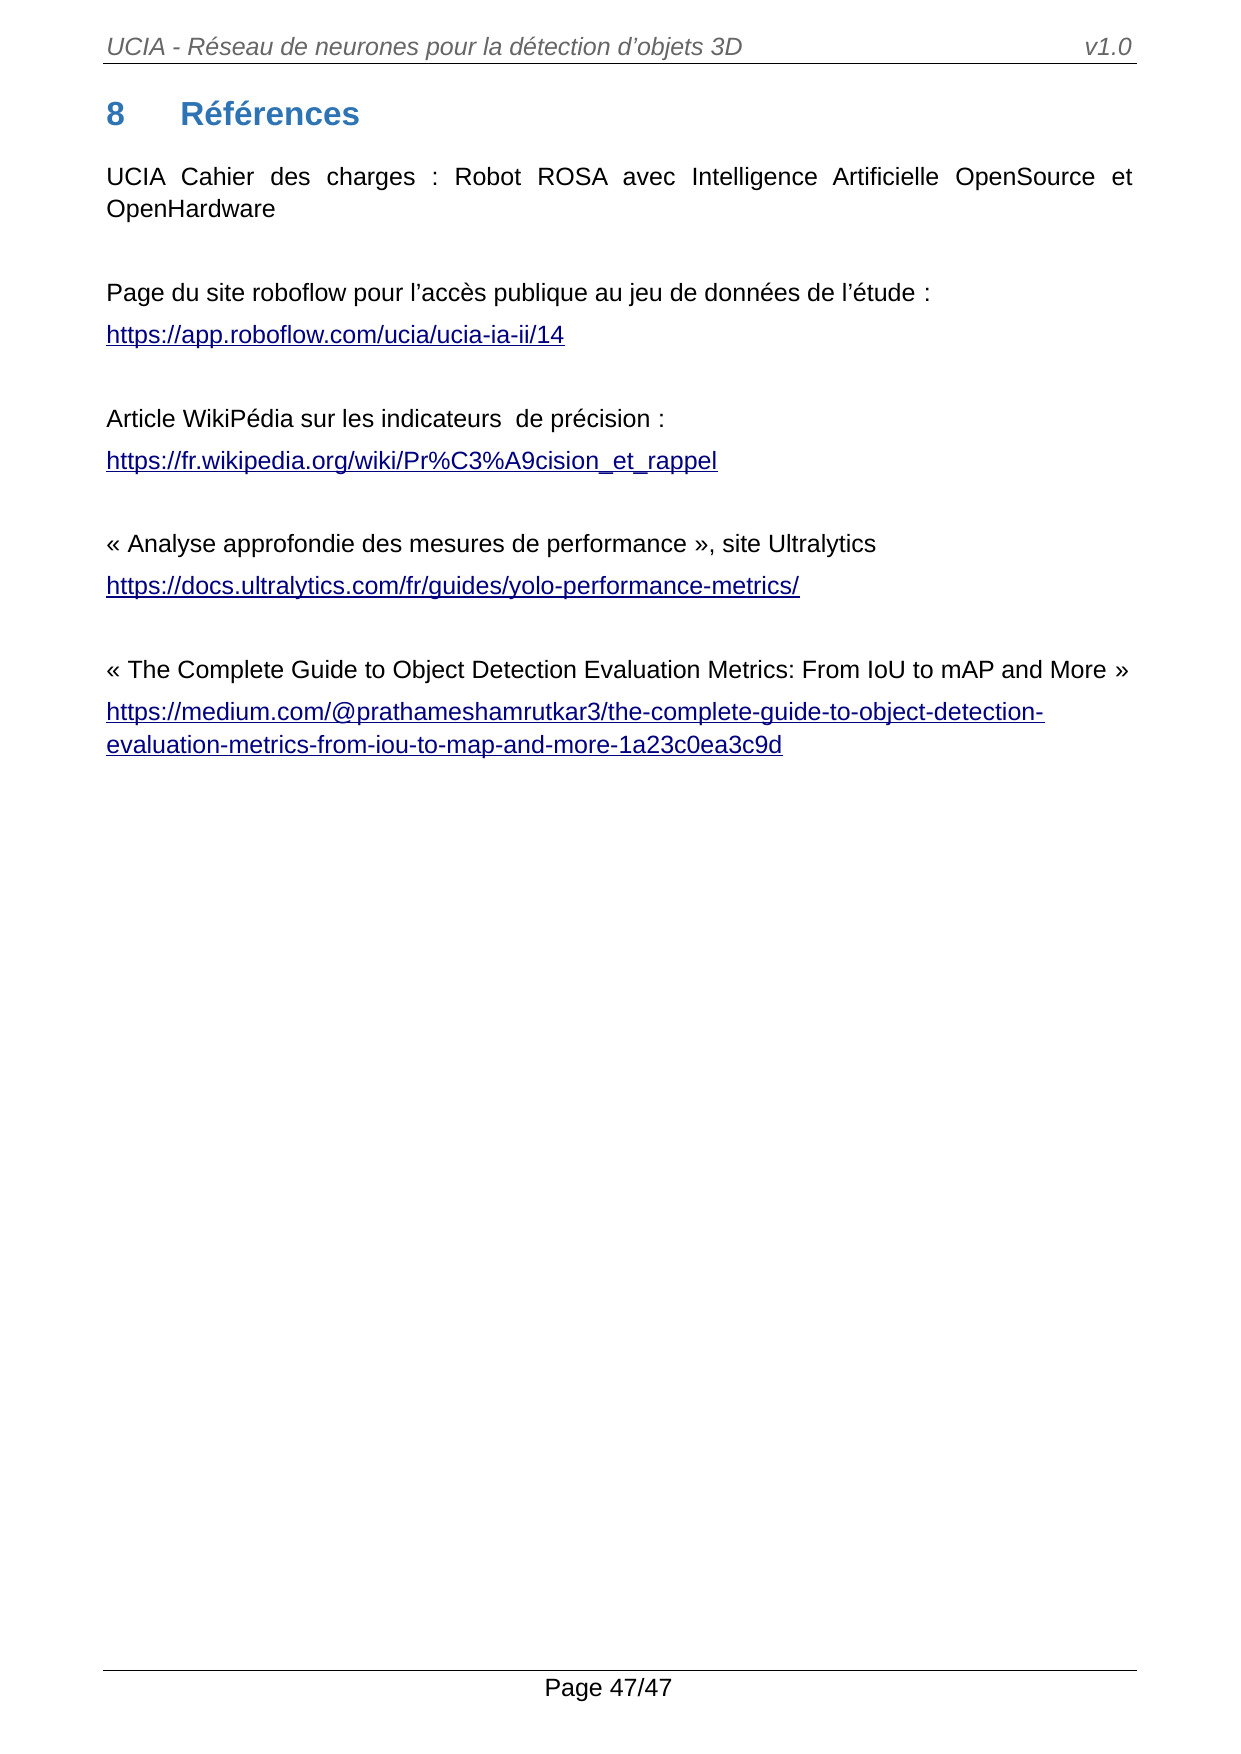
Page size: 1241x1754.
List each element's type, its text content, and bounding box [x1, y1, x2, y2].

text UCIA Cahier des charges : Robot ROSA avec Intelligence Artificielle OpenSource et OpenHardware [106, 161, 1134, 223]
text « Analyse approfondie des mesures de performance », site Ultralytics [106, 529, 1134, 558]
text https://fr.wikipedia.org/wiki/Pr%C3%A9cision_et_rappel [106, 446, 1134, 474]
text https://app.roboflow.com/ucia/ucia-ia-ii/14 [106, 320, 1134, 349]
text https://medium.com/@prathameshamrutkar3/the-complete-guide-to-object-detection-evaluation-metrics-from-iou-to-map-and-more-1a23c0ea3c9d [106, 697, 1134, 759]
text Article WikiPédia sur les indicateurs de précision : [106, 404, 1134, 433]
text Page du site roboflow pour l’accès publique au jeu de données de l’étude : [106, 278, 1134, 307]
subtitle Références [106, 94, 1134, 132]
text « The Complete Guide to Object Detection Evaluation Metrics: From IoU to mAP and More » [106, 655, 1134, 684]
text https://docs.ultralytics.com/fr/guides/yolo-performance-metrics/ [106, 571, 1134, 600]
